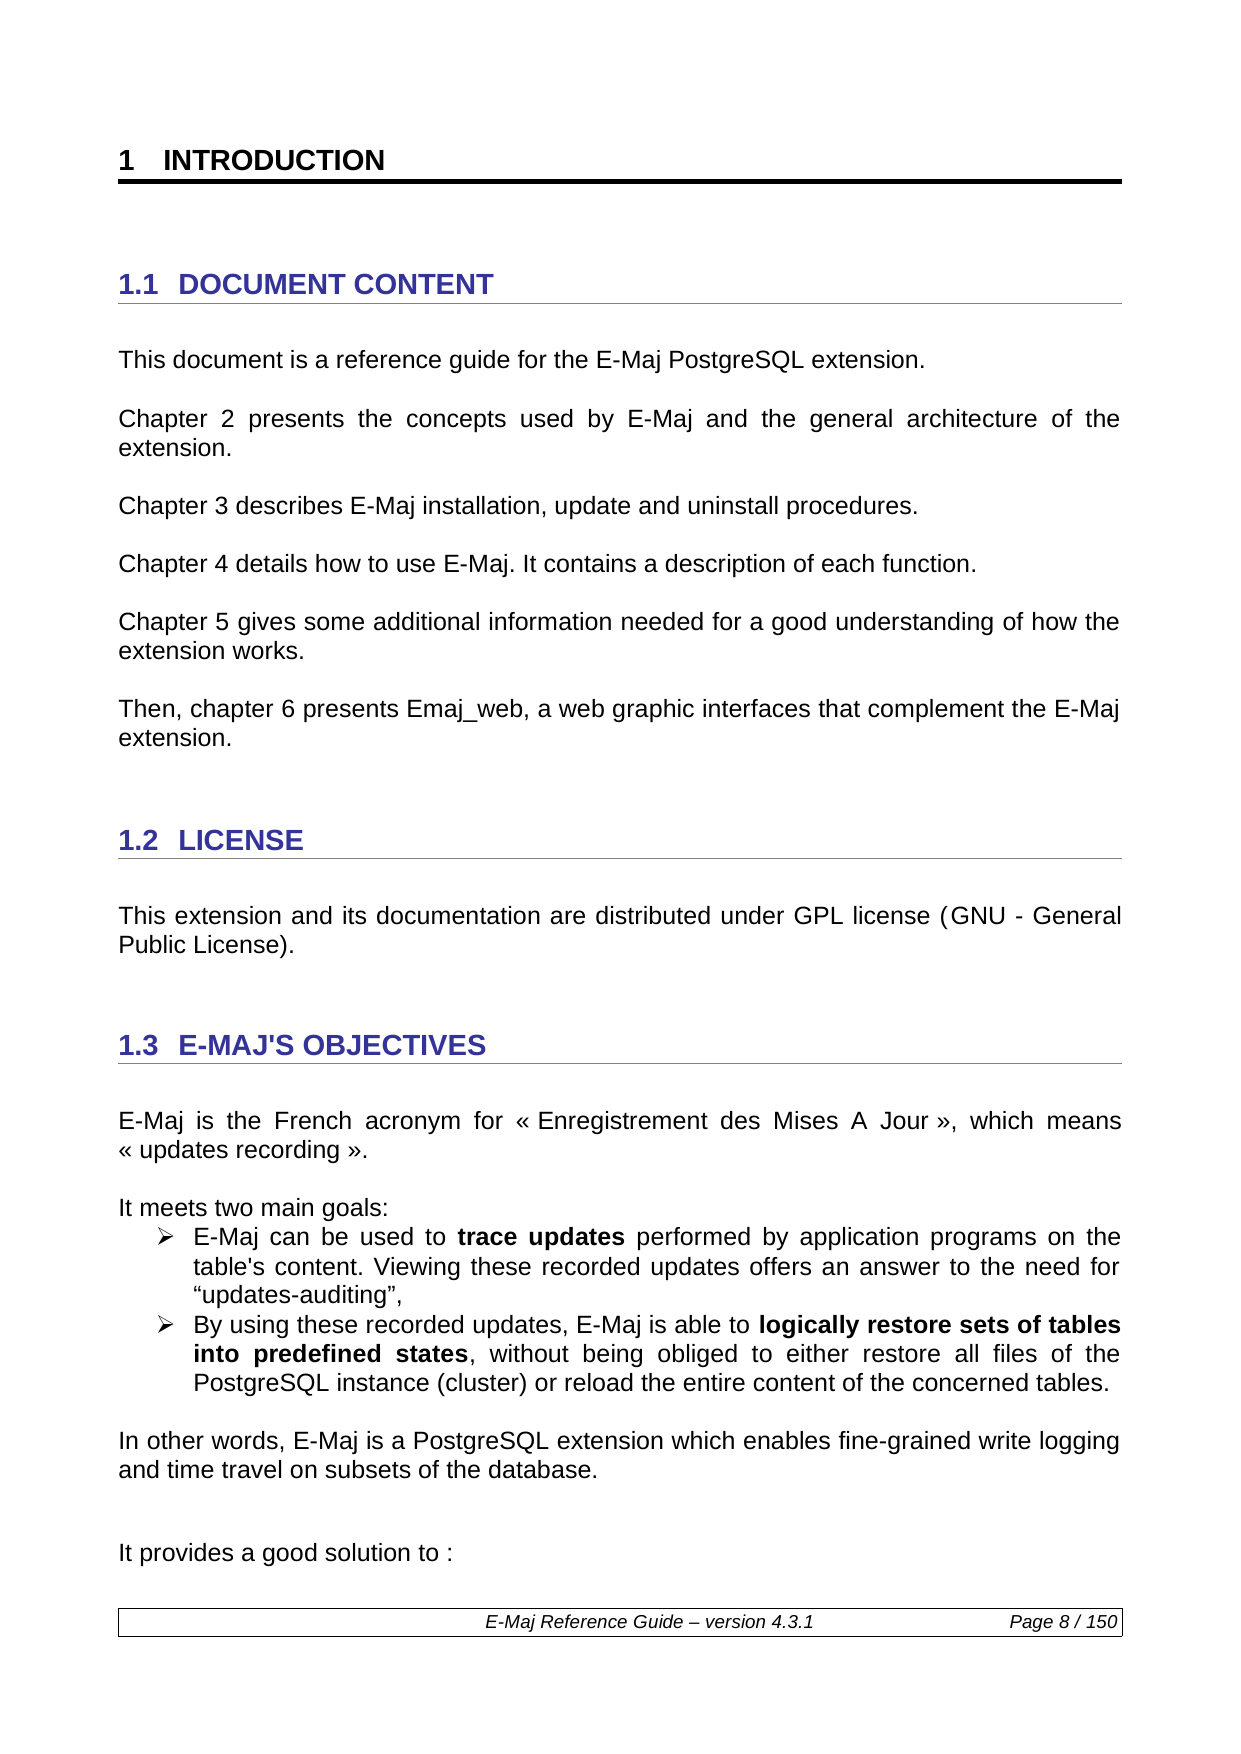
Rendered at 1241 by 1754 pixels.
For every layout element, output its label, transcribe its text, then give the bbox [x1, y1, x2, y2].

text E-Maj is the French acronym for « Enregistrement des Mises A Jour », which means « updates recording ». [118, 1106, 1122, 1164]
subtitle Document content [118, 267, 1122, 303]
text Chapter 5 gives some additional information needed for a good understanding of how the extension works. [118, 607, 1122, 665]
text It meets two main goals: [118, 1193, 1122, 1222]
text Chapter 4 details how to use E-Maj. It contains a description of each function. [118, 549, 1122, 578]
text Chapter 3 describes E-Maj installation, update and uninstall procedures. [118, 491, 1122, 520]
subtitle E-Maj's objectives [118, 1028, 1122, 1063]
list E-Maj can be used to trace updates performed by application programs on the table's content. Viewing these recorded updates offers an answer to the need for “updates-auditing”, [156, 1222, 1122, 1309]
text This document is a reference guide for the E-Maj PostgreSQL extension. [118, 345, 1122, 374]
text Then, chapter 6 presents Emaj_web, a web graphic interfaces that complement the E-Maj extension. [118, 694, 1122, 752]
text In other words, E-Maj is a PostgreSQL extension which enables fine-grained write logging and time travel on subsets of the database. [118, 1426, 1122, 1484]
subtitle License [118, 823, 1122, 858]
list By using these recorded updates, E-Maj is able to logically restore sets of tables into predefined states, without being obliged to either restore all files of the PostgreSQL instance (cluster) or reload the entire content of the concerned tables. [156, 1309, 1122, 1397]
text It provides a good solution to : [118, 1538, 1122, 1567]
text Chapter 2 presents the concepts used by E-Maj and the general architecture of the extension. [118, 403, 1122, 462]
subtitle Introduction [118, 143, 1122, 179]
text This extension and its documentation are distributed under GPL license (GNU - General Public License). [118, 901, 1122, 959]
